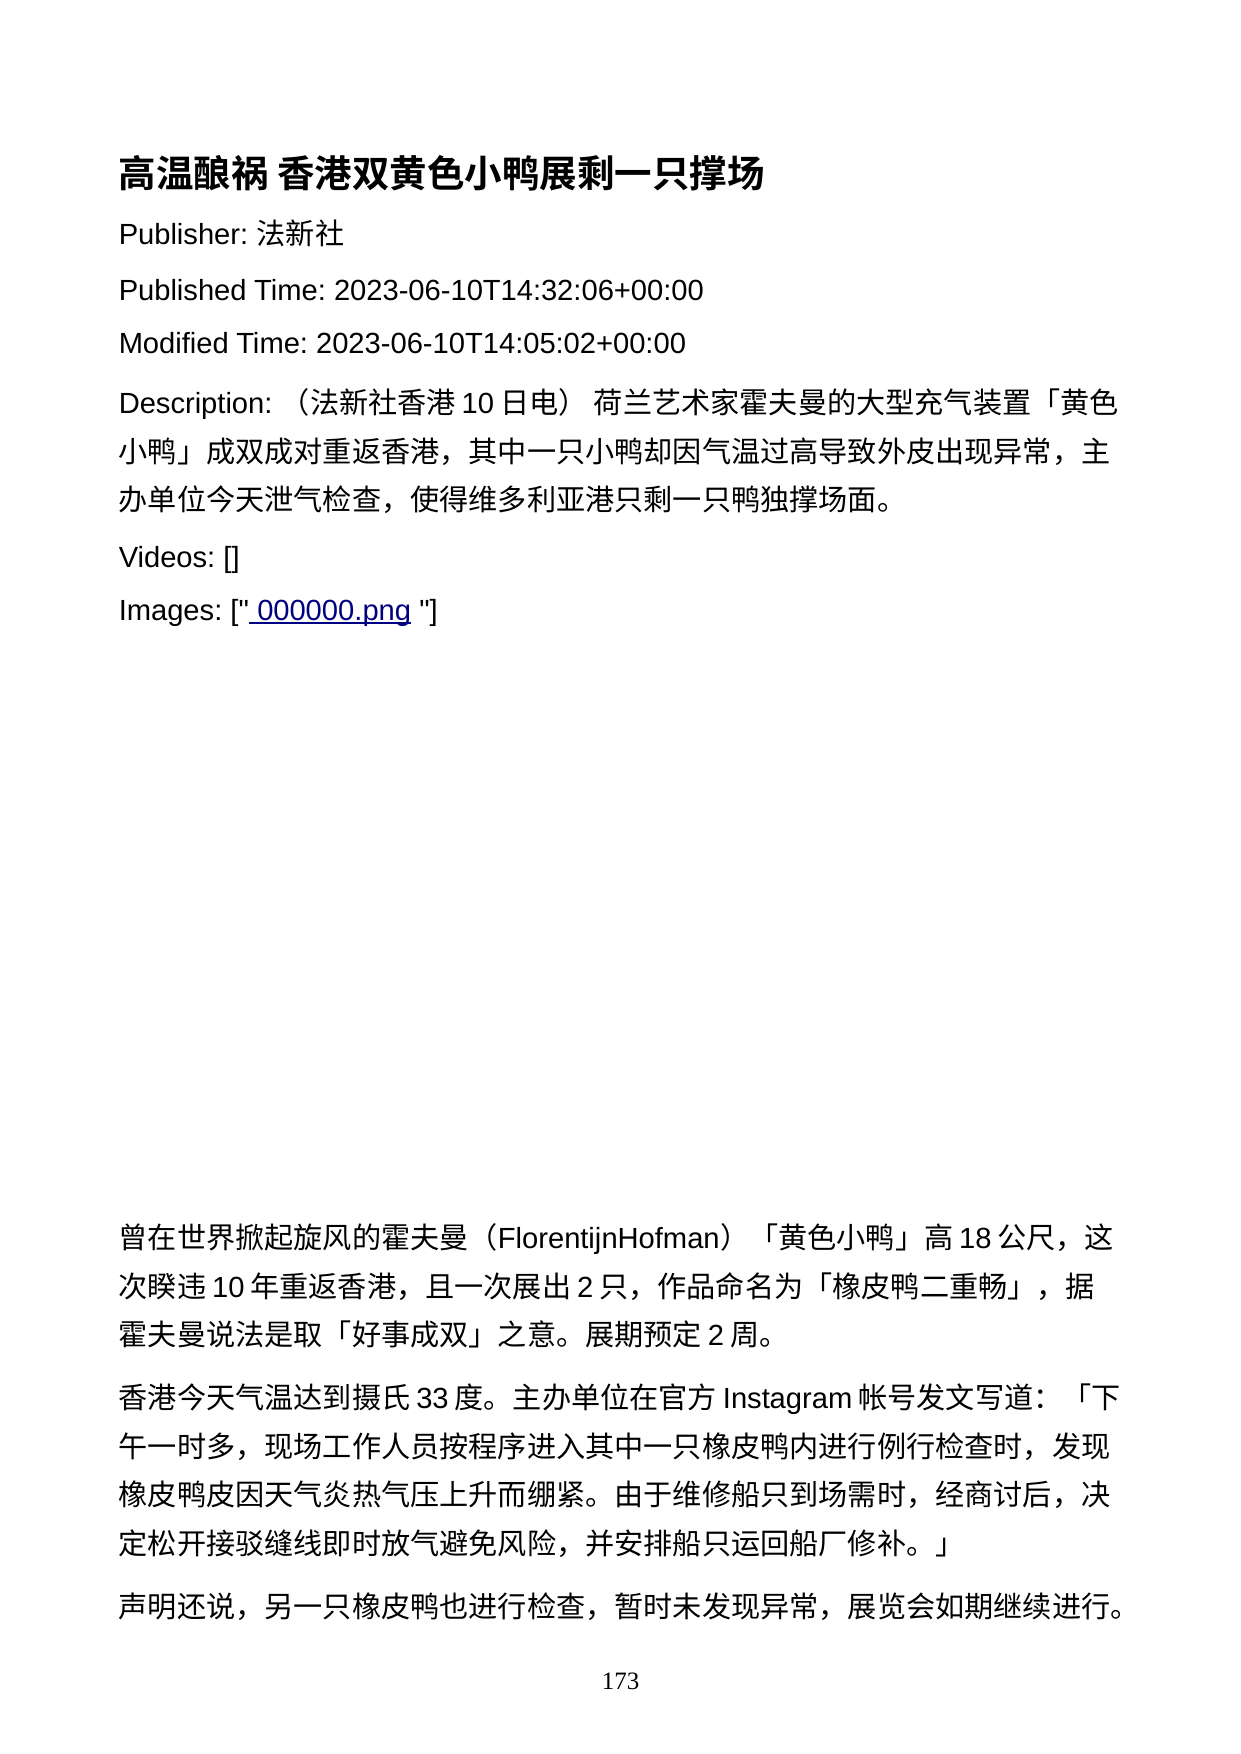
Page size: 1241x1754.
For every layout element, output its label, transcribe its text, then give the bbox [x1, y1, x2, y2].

text Modified Time: 2023-06-10T14:05:02+00:00 [118, 327, 1122, 360]
text 香港今天气温达到摄氏33度。主办单位在官方Instagram帐号发文写道：「下午一时多，现场工作人员按程序进入其中一只橡皮鸭内进行例行检查时，发现橡皮鸭皮因天气炎热气压上升而绷紧。由于维修船只到场需时，经商讨后，决定松开接驳缝线即时放气避免风险，并安排船只运回船厂修补。」 [118, 1375, 1122, 1563]
text 曾在世界掀起旋风的霍夫曼（FlorentijnHofman）「黄色小鸭」高18公尺，这次睽违10年重返香港，且一次展出2只，作品命名为「橡皮鸭二重畅」，据霍夫曼说法是取「好事成双」之意。展期预定2周。 [118, 1214, 1122, 1354]
text Published Time: 2023-06-10T14:32:06+00:00 [118, 273, 1122, 307]
text Images: [" 000000.png "] [118, 593, 1122, 627]
text Publisher: 法新社 [118, 210, 1122, 253]
subtitle 高温酿祸 香港双黄色小鸭展剩一只撑场 [118, 143, 1122, 198]
text Description: （法新社香港10日电） 荷兰艺术家霍夫曼的大型充气装置「黄色小鸭」成双成对重返香港，其中一只小鸭却因气温过高导致外皮出现异常，主办单位今天泄气检查，使得维多利亚港只剩一只鸭独撑场面。 [118, 380, 1122, 519]
text Videos: [] [118, 540, 1122, 573]
text 声明还说，另一只橡皮鸭也进行检查，暂时未发现异常，展览会如期继续进行。 [118, 1583, 1122, 1626]
